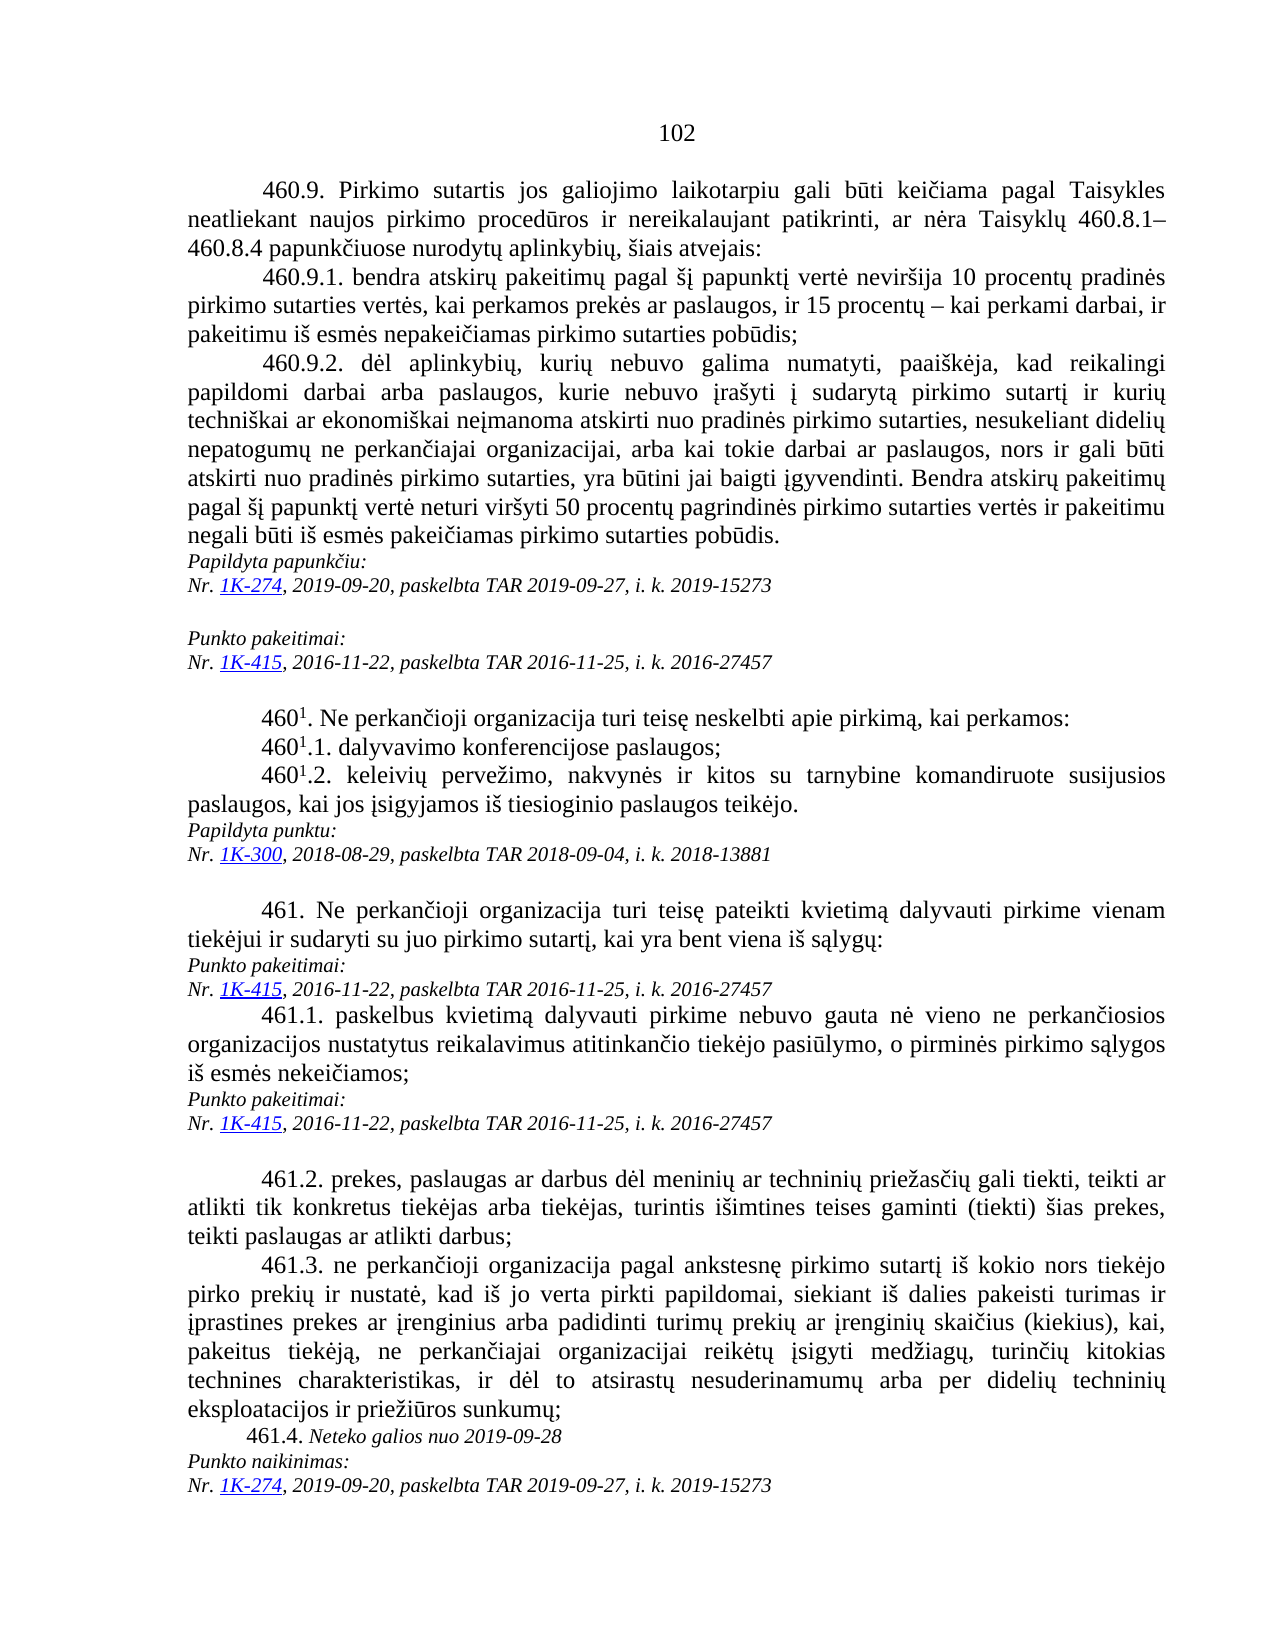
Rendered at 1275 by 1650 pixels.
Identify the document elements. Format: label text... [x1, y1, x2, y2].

text Punkto naikinimas: [187, 1449, 1167, 1473]
text 4601.2. keleivių pervežimo, nakvynės ir kitos su tarnybine komandiruote susijusios paslaugos, kai jos įsigyjamos iš tiesioginio paslaugos teikėjo. [187, 761, 1167, 818]
text Nr. 1K-274, 2019-09-20, paskelbta TAR 2019-09-27, i. k. 2019-15273 [187, 1473, 1167, 1497]
text 461.2. prekes, paslaugas ar darbus dėl meninių ar techninių priežasčių gali tiekti, teikti ar atlikti tik konkretus tiekėjas arba tiekėjas, turintis išimtines teises gaminti (tiekti) šias prekes, teikti paslaugas ar atlikti darbus; [187, 1164, 1167, 1250]
text Nr. 1K-415, 2016-11-22, paskelbta TAR 2016-11-25, i. k. 2016-27457 [187, 977, 1167, 1001]
text Papildyta papunkčiu: [187, 549, 1167, 573]
text Papildyta punktu: [187, 818, 1167, 842]
text 461.4. Neteko galios nuo 2019-09-28 [187, 1422, 1167, 1449]
text 460.9.1. bendra atskirų pakeitimų pagal šį papunktį vertė neviršija 10 procentų pradinės pirkimo sutarties vertės, kai perkamos prekės ar paslaugos, ir 15 procentų – kai perkami darbai, ir pakeitimu iš esmės nepakeičiamas pirkimo sutarties pobūdis; [187, 262, 1167, 348]
text 460.9.2. dėl aplinkybių, kurių nebuvo galima numatyti, paaiškėja, kad reikalingi papildomi darbai arba paslaugos, kurie nebuvo įrašyti į sudarytą pirkimo sutartį ir kurių techniškai ar ekonomiškai neįmanoma atskirti nuo pradinės pirkimo sutarties, nesukeliant didelių nepatogumų ne perkančiajai organizacijai, arba kai tokie darbai ar paslaugos, nors ir gali būti atskirti nuo pradinės pirkimo sutarties, yra būtini jai baigti įgyvendinti. Bendra atskirų pakeitimų pagal šį papunktį vertė neturi viršyti 50 procentų pagrindinės pirkimo sutarties vertės ir pakeitimu negali būti iš esmės pakeičiamas pirkimo sutarties pobūdis. [187, 348, 1167, 549]
text Punkto pakeitimai: [187, 952, 1167, 977]
text Nr. 1K-274, 2019-09-20, paskelbta TAR 2019-09-27, i. k. 2019-15273 [187, 573, 1167, 597]
text Punkto pakeitimai: [187, 1087, 1167, 1111]
text 461.1. paskelbus kvietimą dalyvauti pirkime nebuvo gauta nė vieno ne perkančiosios organizacijos nustatytus reikalavimus atitinkančio tiekėjo pasiūlymo, o pirminės pirkimo sąlygos iš esmės nekeičiamos; [187, 1001, 1167, 1087]
text 461. Ne perkančioji organizacija turi teisę pateikti kvietimą dalyvauti pirkime vienam tiekėjui ir sudaryti su juo pirkimo sutartį, kai yra bent viena iš sąlygų: [187, 895, 1167, 952]
text Nr. 1K-415, 2016-11-22, paskelbta TAR 2016-11-25, i. k. 2016-27457 [187, 650, 1167, 674]
text Nr. 1K-300, 2018-08-29, paskelbta TAR 2018-09-04, i. k. 2018-13881 [187, 842, 1167, 866]
text 4601.1. dalyvavimo konferencijose paslaugos; [187, 732, 1167, 761]
text 460.9. Pirkimo sutartis jos galiojimo laikotarpiu gali būti keičiama pagal Taisykles neatliekant naujos pirkimo procedūros ir nereikalaujant patikrinti, ar nėra Taisyklų 460.8.1–460.8.4 papunkčiuose nurodytų aplinkybių, šiais atvejais: [187, 176, 1167, 262]
text Nr. 1K-415, 2016-11-22, paskelbta TAR 2016-11-25, i. k. 2016-27457 [187, 1111, 1167, 1135]
text 4601. Ne perkančioji organizacija turi teisę neskelbti apie pirkimą, kai perkamos: [187, 703, 1167, 732]
text 461.3. ne perkančioji organizacija pagal ankstesnę pirkimo sutartį iš kokio nors tiekėjo pirko prekių ir nustatė, kad iš jo verta pirkti papildomai, siekiant iš dalies pakeisti turimas ir įprastines prekes ar įrenginius arba padidinti turimų prekių ar įrenginių skaičius (kiekius), kai, pakeitus tiekėją, ne perkančiajai organizacijai reikėtų įsigyti medžiagų, turinčių kitokias technines charakteristikas, ir dėl to atsirastų nesuderinamumų arba per didelių techninių eksploatacijos ir priežiūros sunkumų; [187, 1250, 1167, 1422]
text Punkto pakeitimai: [187, 626, 1167, 650]
